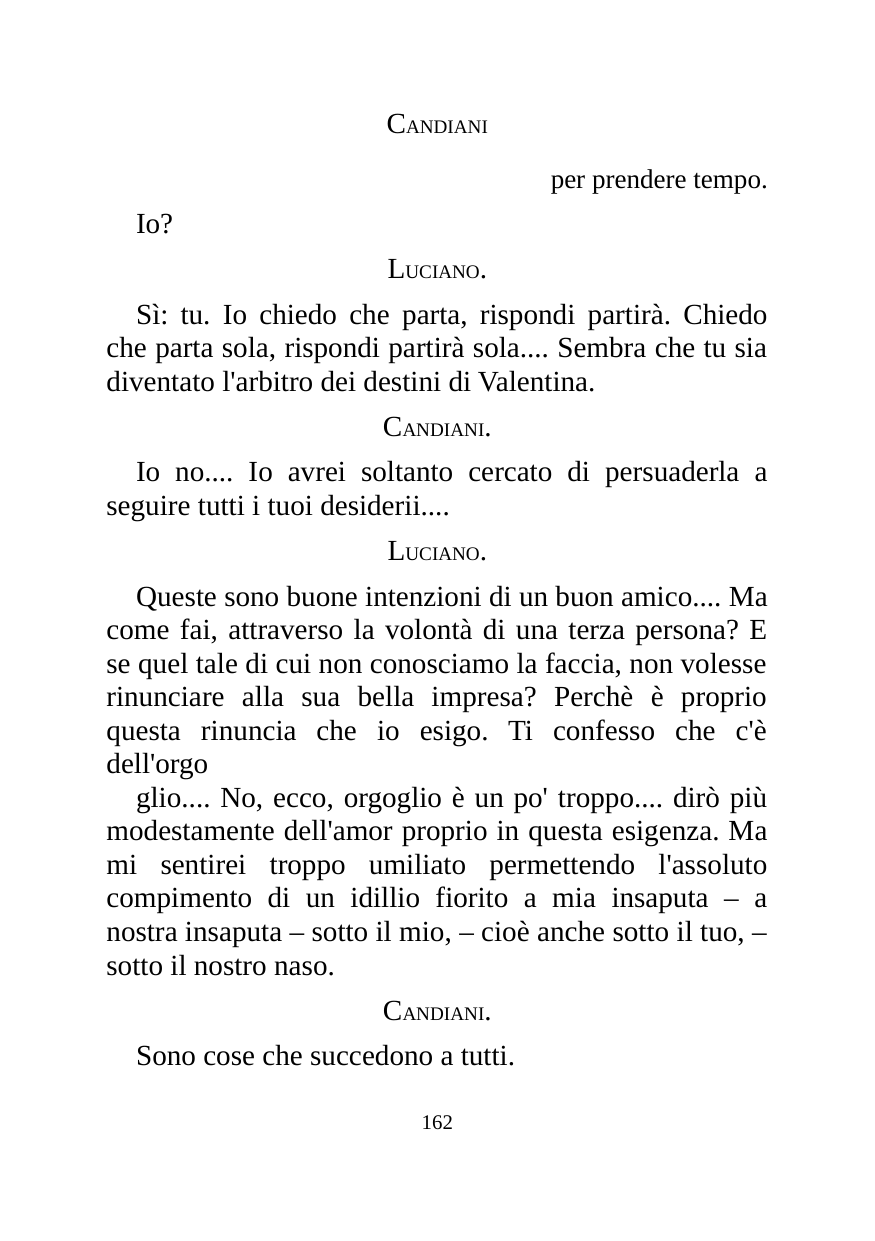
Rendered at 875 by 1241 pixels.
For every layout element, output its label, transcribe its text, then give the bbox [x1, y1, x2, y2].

text Luciano. [106, 533, 768, 567]
text per prendere tempo. [402, 163, 768, 194]
text Luciano. [106, 252, 768, 285]
text Candiani. [106, 409, 768, 443]
text Sì: tu. Io chiedo che parta, rispondi partirà. Chiedo che parta sola, rispondi partirà sola.... Sembra che tu sia diventato l'arbitro dei destini di Valentina. [106, 297, 768, 397]
text Candiani. [106, 993, 768, 1027]
text Sono cose che succedono a tutti. [106, 1038, 768, 1072]
text Io no.... Io avrei soltanto cercato di persuaderla a seguire tutti i tuoi desiderii.... [106, 454, 768, 522]
text Candiani [106, 106, 768, 140]
text glio.... No, ecco, orgoglio è un po' troppo.... dirò più modestamente dell'amor proprio in questa esigenza. Ma mi sentirei troppo umiliato permettendo l'assoluto compimento di un idillio fiorito a mia insaputa – a nostra insaputa – sotto il mio, – cioè anche sotto il tuo, – sotto il nostro naso. [106, 780, 768, 981]
text Io? [106, 206, 768, 240]
text Queste sono buone intenzioni di un buon amico.... Ma come fai, attraverso la volontà di una terza persona? E se quel tale di cui non conosciamo la faccia, non volesse rinunciare alla sua bella impresa? Perchè è proprio questa rinuncia che io esigo. Ti confesso che c'è dell'orgo [106, 579, 768, 780]
